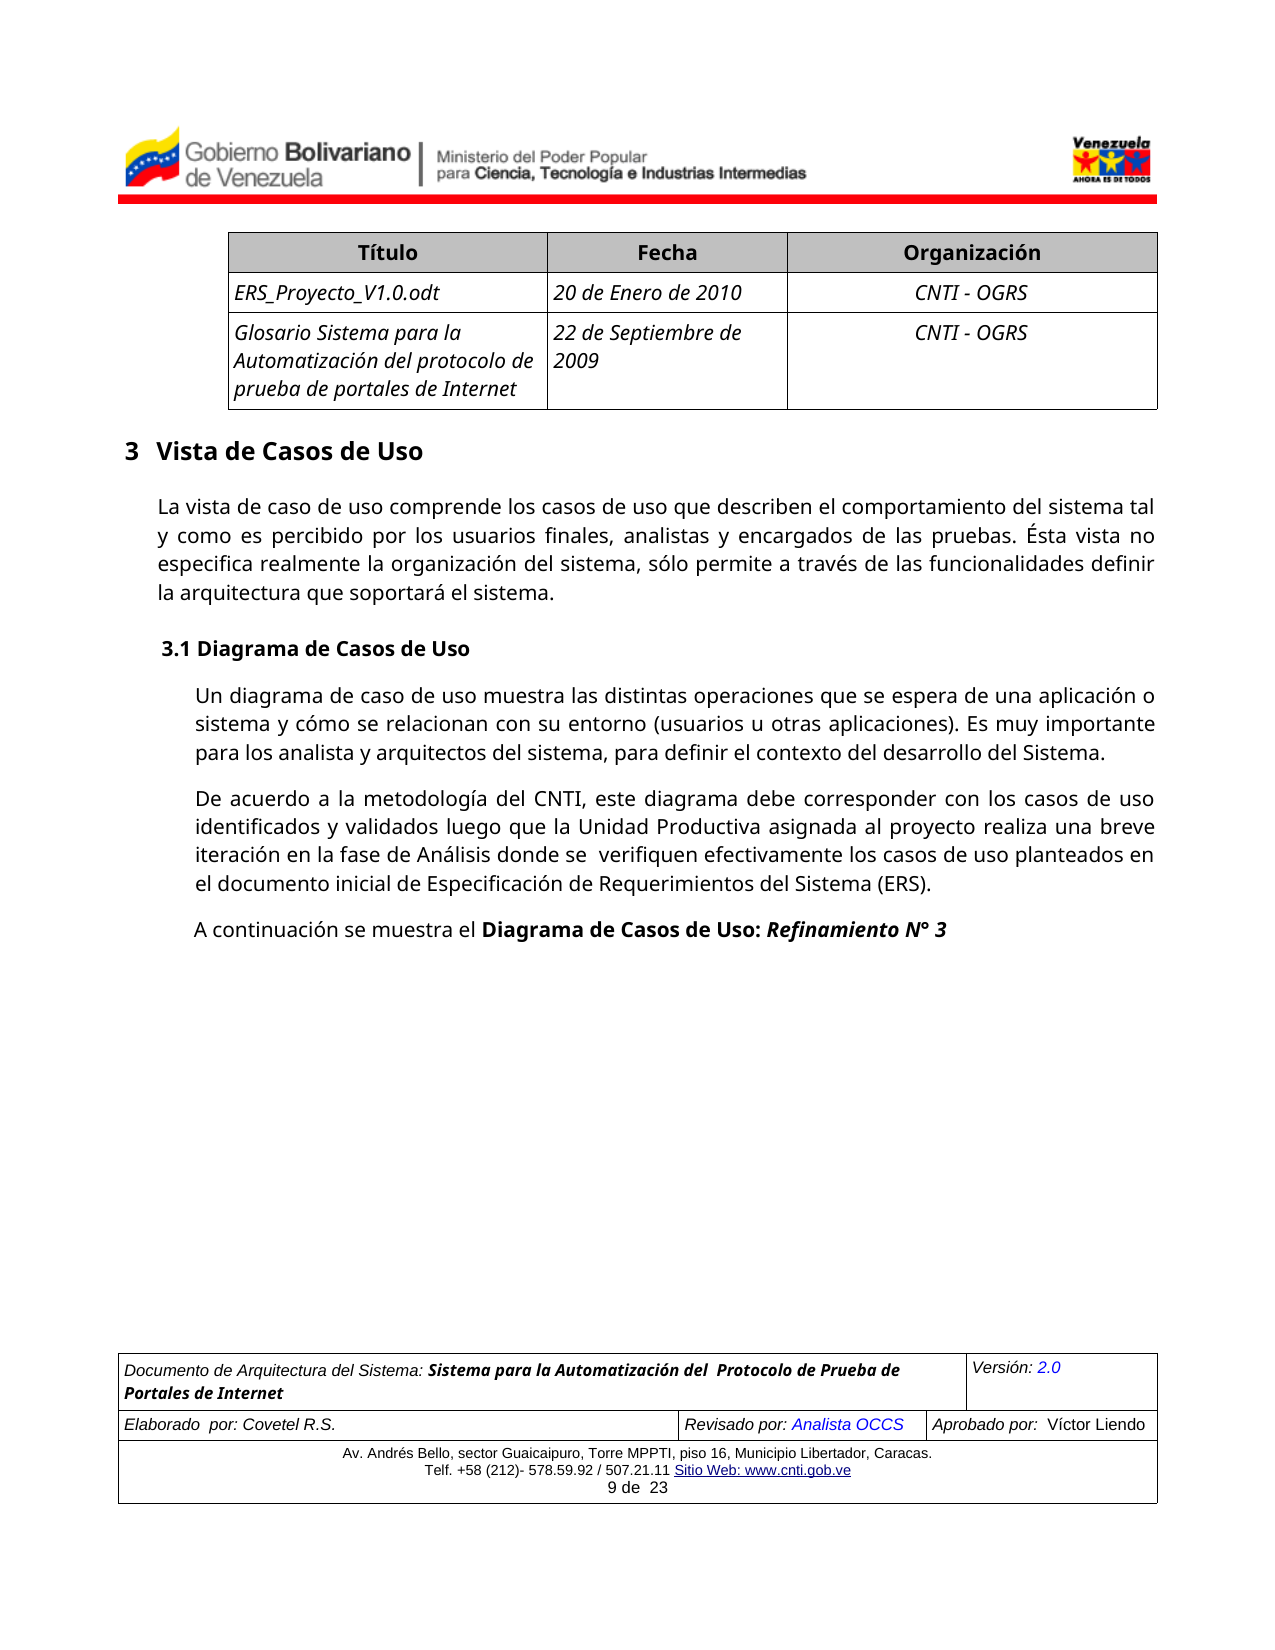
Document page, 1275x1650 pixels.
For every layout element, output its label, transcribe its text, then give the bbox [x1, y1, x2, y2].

subtitle Diagrama de Casos de Uso [156, 634, 1157, 663]
picture [118, 118, 1157, 204]
text La vista de caso de uso comprende los casos de uso que describen el comportamiento del sistema tal y como es percibido por los usuarios finales, analistas y encargados de las pruebas. Ésta vista no especifica realmente la organización del sistema, sólo permite a través de las funcionalidades definir la arquitectura que soportará el sistema. [157, 492, 1157, 606]
text Un diagrama de caso de uso muestra las distintas operaciones que se espera de una aplicación o sistema y cómo se relacionan con su entorno (usuarios u otras aplicaciones). Es muy importante para los analista y arquitectos del sistema, para definir el contexto del desarrollo del Sistema. [195, 681, 1157, 766]
text De acuerdo a la metodología del CNTI, este diagrama debe corresponder con los casos de uso identificados y validados luego que la Unidad Productiva asignada al proyecto realiza una breve iteración en la fase de Análisis donde se verifiquen efectivamente los casos de uso planteados en el documento inicial de Especificación de Requerimientos del Sistema (ERS). [195, 784, 1157, 897]
table_cell CNTI - OGRS [788, 313, 1157, 409]
table_header Fecha [548, 233, 787, 272]
table_cell CNTI - OGRS [788, 273, 1157, 312]
table_header Título [229, 233, 547, 272]
text A continuación se muestra el Diagrama de Casos de Uso: Refinamiento N° 3 [118, 915, 1157, 944]
table_cell 20 de Enero de 2010 [548, 273, 787, 312]
table_cell ERS_Proyecto_V1.0.odt [229, 273, 547, 312]
table_header Organización [788, 233, 1157, 272]
table_cell 22 de Septiembre de 2009 [548, 313, 787, 409]
table_cell Glosario Sistema para la Automatización del protocolo de prueba de portales de Internet [229, 313, 547, 409]
subtitle Vista de Casos de Uso [118, 433, 1157, 468]
